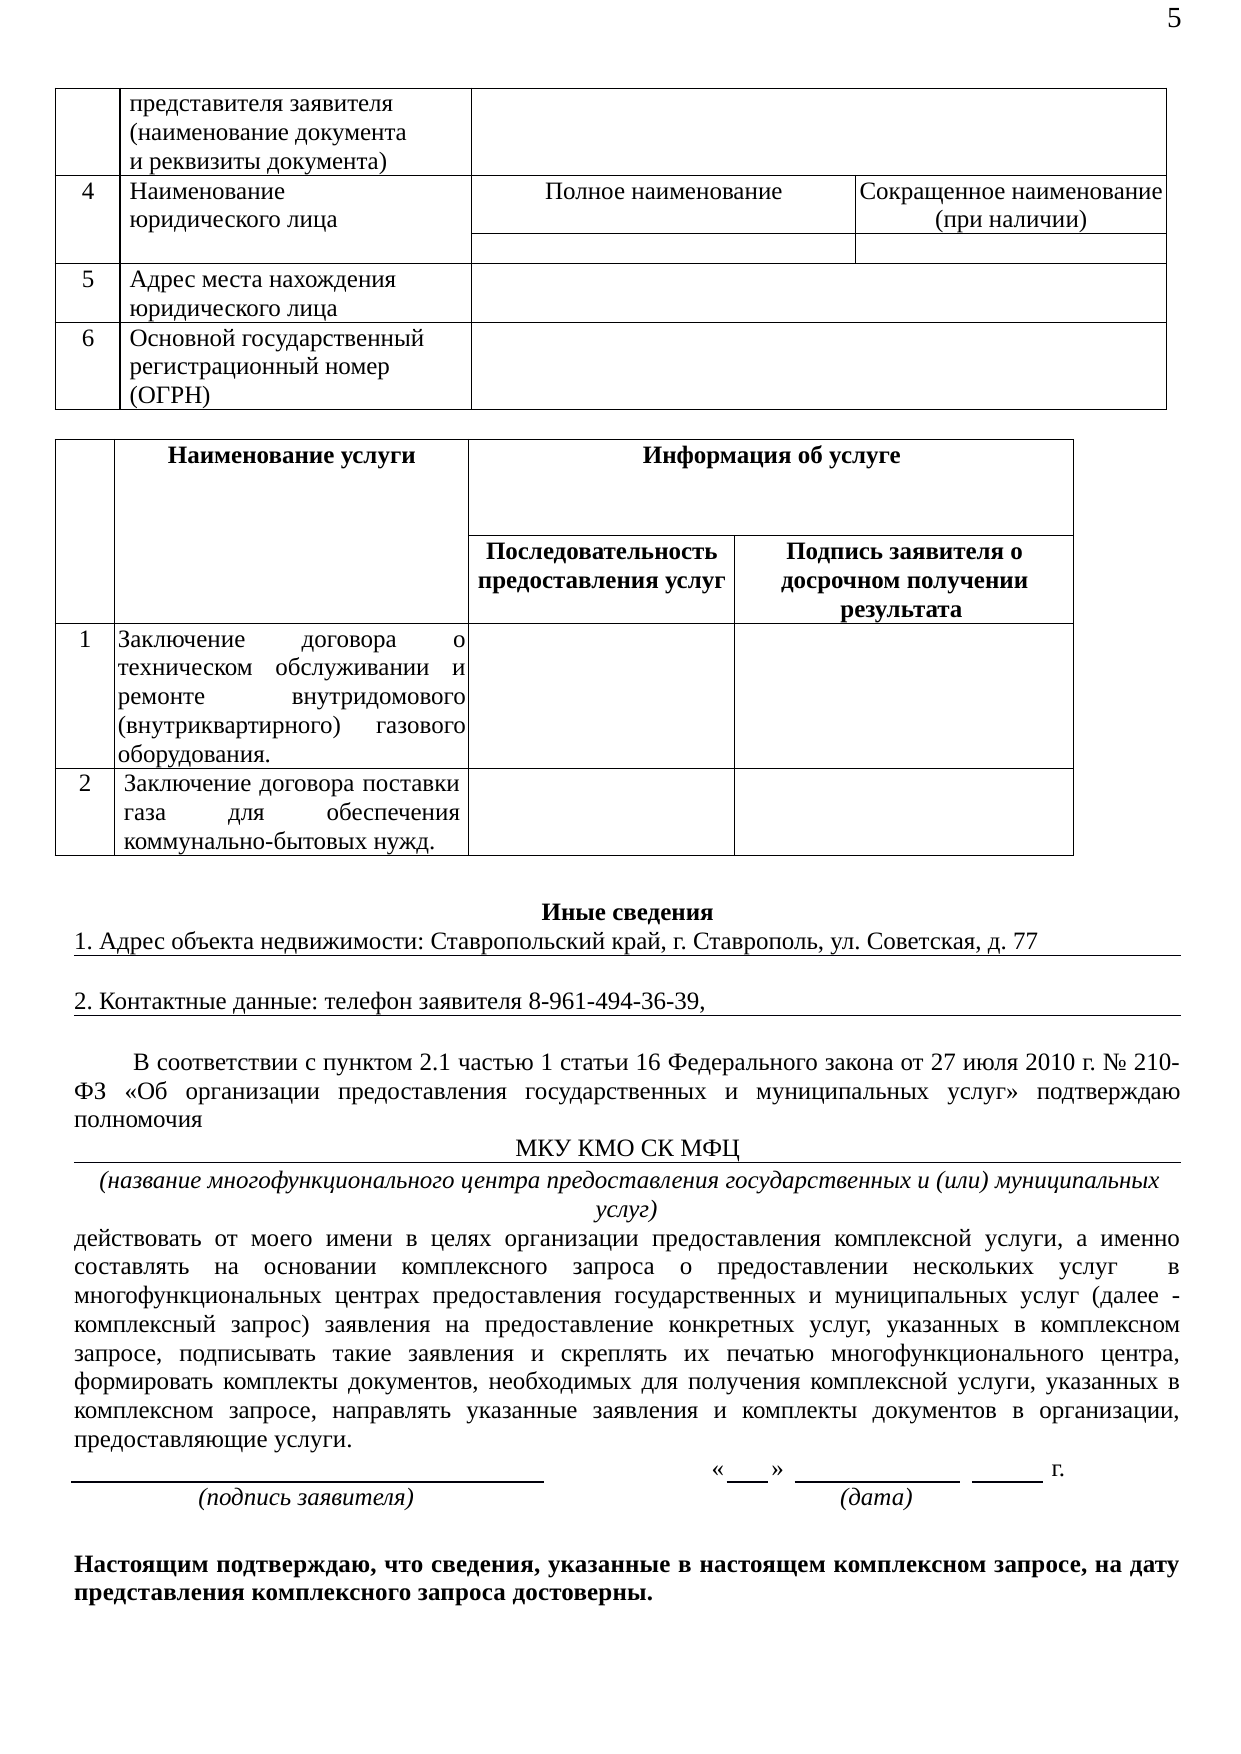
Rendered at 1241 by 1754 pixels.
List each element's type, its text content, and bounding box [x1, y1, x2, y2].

table_header [972, 1453, 1043, 1481]
table_cell [469, 769, 734, 855]
table_header [544, 1453, 706, 1481]
table_header Наименование услуги [115, 440, 468, 623]
table_cell [735, 769, 1073, 855]
table_header [56, 440, 114, 623]
table_cell [735, 624, 1073, 767]
table_header г. [1043, 1453, 1078, 1481]
text (название многофункционального центра предоставления государственных и (или) муниципальных услуг) [74, 1163, 1181, 1223]
table_cell [768, 1481, 794, 1511]
table_cell [544, 1481, 706, 1511]
table_header Информация об услуге [469, 440, 1073, 535]
table_cell [856, 234, 1166, 263]
table_cell (подпись заявителя) [71, 1483, 543, 1511]
table_cell [706, 1481, 727, 1511]
table_cell 4 [56, 176, 119, 263]
text МКУ КМО СК МФЦ [74, 1133, 1181, 1162]
table_cell [472, 89, 1166, 175]
table_cell Заключение договора о техническом обслуживании и ремонте внутридомового (внутриквартирного) газового оборудования. [115, 624, 468, 767]
table_cell Подпись заявителя о досрочном получении результата [735, 536, 1073, 623]
table_cell [972, 1483, 1043, 1511]
table_header [795, 1453, 960, 1481]
table_cell [1043, 1481, 1078, 1511]
table_cell 2 [56, 769, 114, 855]
table_header « [706, 1453, 727, 1481]
table_cell Полное наименование [472, 176, 855, 233]
table_cell [472, 323, 1166, 409]
table_header [960, 1453, 972, 1481]
table_cell [472, 264, 1166, 322]
table_cell Последовательность предоставления услуг [469, 536, 734, 623]
text Иные сведения [74, 897, 1181, 926]
table_header » [768, 1453, 794, 1481]
table_cell (дата) [795, 1483, 960, 1511]
table_header [727, 1453, 768, 1481]
text 1. Адрес объекта недвижимости: Ставропольский край, г. Ставрополь, ул. Советская, д. 77 [74, 926, 1181, 954]
table_cell 5 [56, 264, 119, 322]
table_cell Сокращенное наименование (при наличии) [856, 176, 1166, 233]
table_cell [469, 624, 734, 767]
table_cell Наименование юридического лица [121, 176, 471, 263]
table_cell 6 [56, 323, 119, 409]
table_cell 1 [56, 624, 114, 767]
table_cell [960, 1481, 972, 1511]
table_cell [472, 234, 855, 263]
table_cell [56, 89, 119, 175]
text 2. Контактные данные: телефон заявителя 8-961-494-36-39, [74, 986, 1181, 1015]
table_cell Основной государственный регистрационный номер (ОГРН) [121, 323, 471, 409]
text В соответствии с пунктом 2.1 частью 1 статьи 16 Федерального закона от 27 июля 2010 г. № 210-ФЗ «Об организации предоставления государственных и муниципальных услуг» подтверждаю полномочия [74, 1047, 1181, 1133]
text Настоящим подтверждаю, что сведения, указанные в настоящем комплексном запросе, на дату представления комплексного запроса достоверны. [74, 1549, 1181, 1606]
table_cell представителя заявителя (наименование документа и реквизиты документа) [121, 89, 471, 175]
table_cell Адрес места нахождения юридического лица [121, 264, 471, 322]
table_header [71, 1453, 543, 1481]
table_cell Заключение договора поставки газа для обеспечения коммунально-бытовых нужд. [115, 769, 468, 855]
table_cell [727, 1483, 768, 1511]
text действовать от моего имени в целях организации предоставления комплексной услуги, а именно составлять на основании комплексного запроса о предоставлении нескольких услуг в многофункциональных центрах предоставления государственных и муниципальных услуг (далее - комплексный запрос) заявления на предоставление конкретных услуг, указанных в комплексном запросе, подписывать такие заявления и скреплять их печатью многофункционального центра, формировать комплекты документов, необходимых для получения комплексной услуги, указанных в комплексном запросе, направлять указанные заявления и комплекты документов в организации, предоставляющие услуги. [74, 1223, 1181, 1453]
